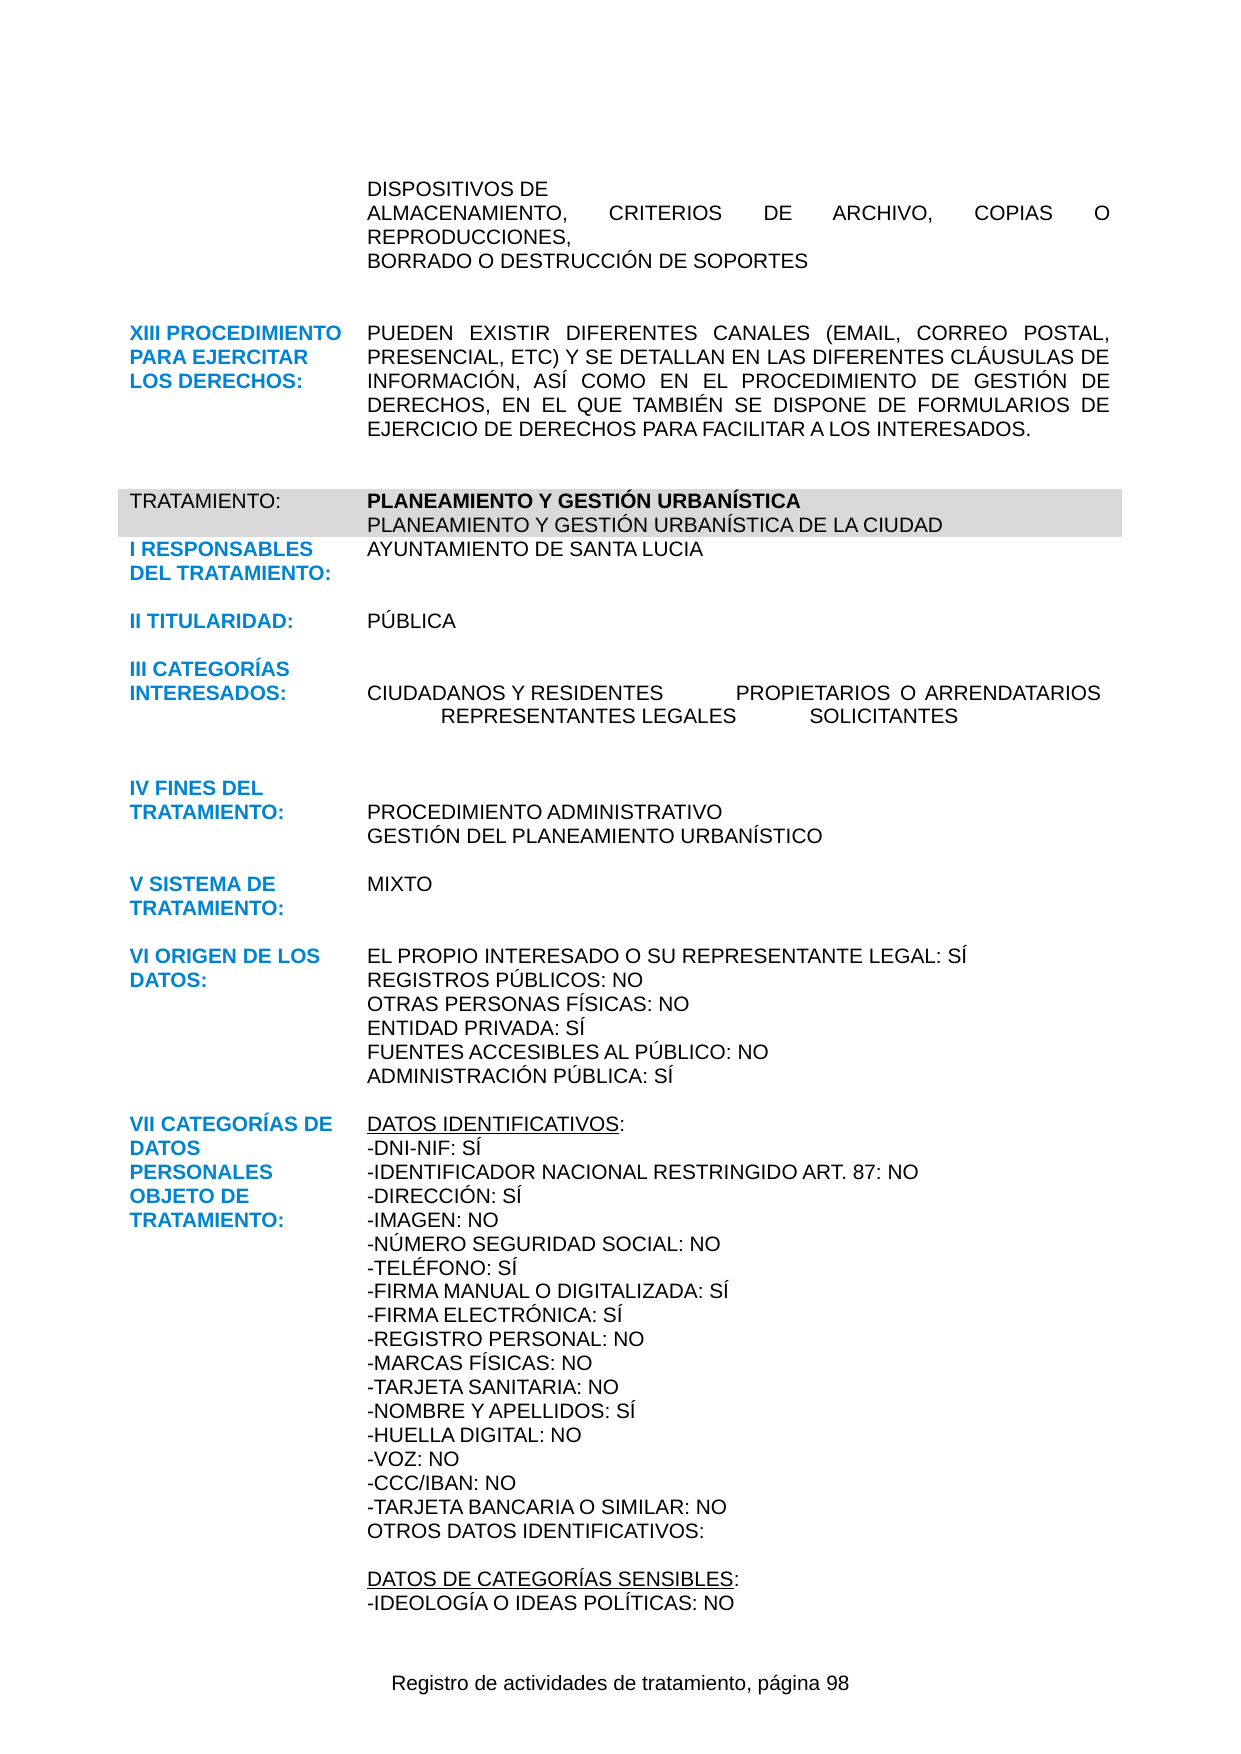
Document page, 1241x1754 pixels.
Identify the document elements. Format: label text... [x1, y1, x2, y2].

table_header TRATAMIENTO: [118, 489, 356, 537]
table_cell DATOS IDENTIFICATIVOS: -DNI-NIF: SÍ -IDENTIFICADOR NACIONAL RESTRINGIDO ART. 87: NO -DIRECCIÓN: SÍ -IMAGEN: NO -NÚMERO SEGURIDAD SOCIAL: NO -TELÉFONO: SÍ -FIRMA MANUAL O DIGITALIZADA: SÍ -FIRMA ELECTRÓNICA: SÍ -REGISTRO PERSONAL: NO -MARCAS FÍSICAS: NO -TARJETA SANITARIA: NO -NOMBRE Y APELLIDOS: SÍ -HUELLA DIGITAL: NO -VOZ: NO -CCC/IBAN: NO -TARJETA BANCARIA O SIMILAR: NO OTROS DATOS IDENTIFICATIVOS: DATOS DE CATEGORÍAS SENSIBLES: -IDEOLOGÍA O IDEAS POLÍTICAS: NO [356, 1112, 1122, 1615]
table_cell [118, 177, 356, 321]
table_cell AYUNTAMIENTO DE SANTA LUCIA [356, 537, 1122, 608]
table_cell XIII PROCEDIMIENTO PARA EJERCITAR LOS DERECHOS: [118, 321, 356, 465]
table_cell VII CATEGORÍAS DE DATOS PERSONALES OBJETO DE TRATAMIENTO: [118, 1112, 356, 1615]
table_cell I RESPONSABLES DEL TRATAMIENTO: [118, 537, 356, 608]
table_cell CIUDADANOS Y RESIDENTES PROPIETARIOS O ARRENDATARIOS REPRESENTANTES LEGALES SOLICITANTES [356, 656, 1122, 776]
table_cell II TITULARIDAD: [118, 609, 356, 656]
table_cell PUEDEN EXISTIR DIFERENTES CANALES (EMAIL, CORREO POSTAL, PRESENCIAL, ETC) Y SE DETALLAN EN LAS DIFERENTES CLÁUSULAS DE INFORMACIÓN, ASÍ COMO EN EL PROCEDIMIENTO DE GESTIÓN DE DERECHOS, EN EL QUE TAMBIÉN SE DISPONE DE FORMULARIOS DE EJERCICIO DE DERECHOS PARA FACILITAR A LOS INTERESADOS. [356, 321, 1122, 465]
table_cell III CATEGORÍAS INTERESADOS: [118, 656, 356, 776]
table_cell MIXTO [356, 872, 1122, 944]
table_cell VI ORIGEN DE LOS DATOS: [118, 944, 356, 1112]
table_cell DISPOSITIVOS DE ALMACENAMIENTO, CRITERIOS DE ARCHIVO, COPIAS O REPRODUCCIONES, BORRADO O DESTRUCCIÓN DE SOPORTES [356, 177, 1122, 321]
table_cell V SISTEMA DE TRATAMIENTO: [118, 872, 356, 944]
table_cell IV FINES DEL TRATAMIENTO: [118, 776, 356, 872]
table_cell PROCEDIMIENTO ADMINISTRATIVO GESTIÓN DEL PLANEAMIENTO URBANÍSTICO [356, 776, 1122, 872]
table_header PLANEAMIENTO Y GESTIÓN URBANÍSTICA PLANEAMIENTO Y GESTIÓN URBANÍSTICA DE LA CIUDAD [356, 489, 1122, 537]
table_cell PÚBLICA [356, 609, 1122, 656]
table_cell EL PROPIO INTERESADO O SU REPRESENTANTE LEGAL: SÍ REGISTROS PÚBLICOS: NO OTRAS PERSONAS FÍSICAS: NO ENTIDAD PRIVADA: SÍ FUENTES ACCESIBLES AL PÚBLICO: NO ADMINISTRACIÓN PÚBLICA: SÍ [356, 944, 1122, 1112]
